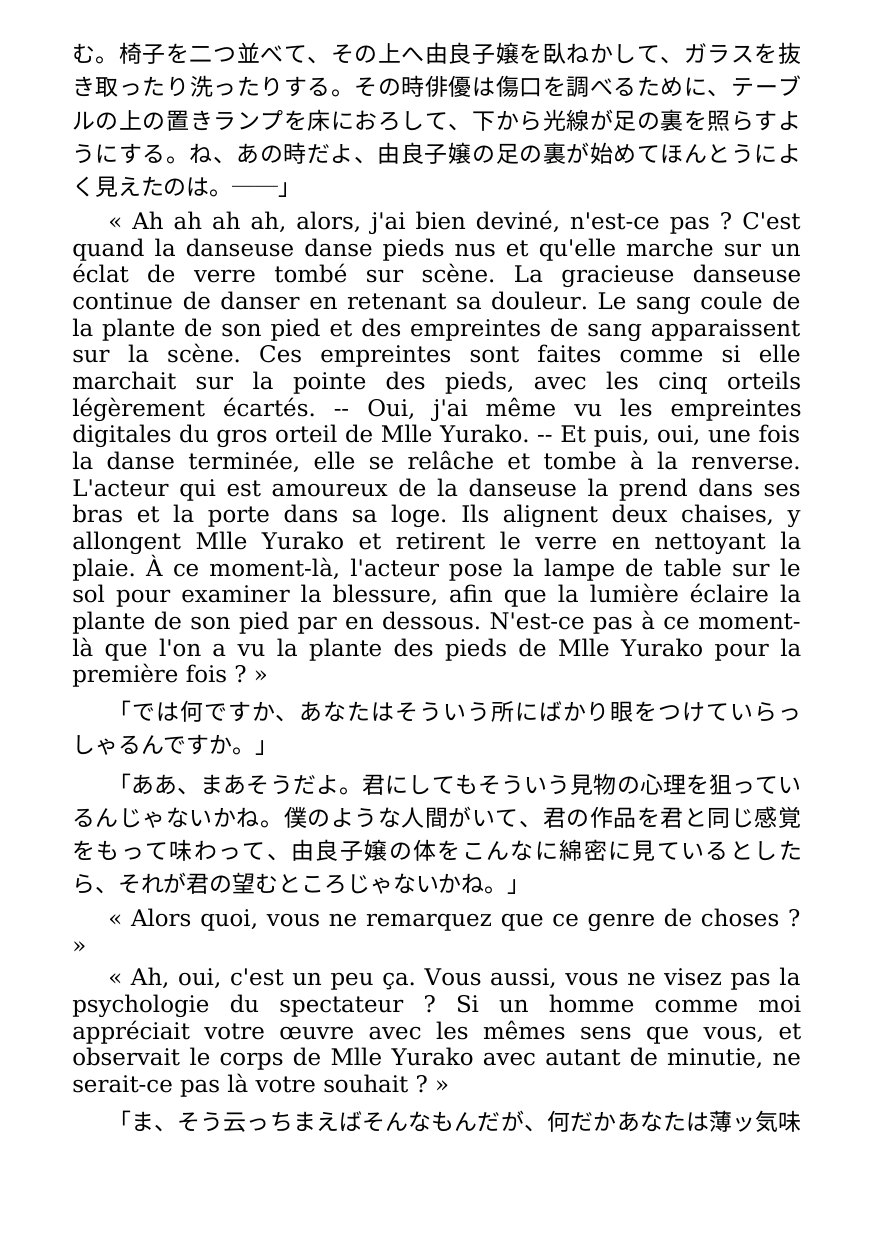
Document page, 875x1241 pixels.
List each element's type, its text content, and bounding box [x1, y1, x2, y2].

text む。椅子を二つ並べて、その上へ由良子嬢を臥ねかして、ガラスを抜き取ったり洗ったりする。その時俳優は傷口を調べるために、テーブルの上の置きランプを床におろして、下から光線が足の裏を照らすようにする。ね、あの時だよ、由良子嬢の足の裏が始めてほんとうによく見えたのは。──」 [72, 36, 802, 202]
text 「ああ、まあそうだよ。君にしてもそういう見物の心理を狙っているんじゃないかね。僕のような人間がいて、君の作品を君と同じ感覚をもって味わって、由良子嬢の体をこんなに綿密に見ているとしたら、それが君の望むところじゃないかね。」 [72, 766, 802, 899]
text « Alors quoi, vous ne remarquez que ce genre de choses ? » [72, 905, 802, 959]
text 「ま、そう云っちまえばそんなもんだが、何だかあなたは薄ッ気味 [72, 1104, 802, 1137]
text 「では何ですか、あなたはそういう所にばかり眼をつけていらっしゃるんですか。」 [72, 694, 802, 761]
text « Ah, oui, c'est un peu ça. Vous aussi, vous ne visez pas la psychologie du spectateur ? Si un homme comme moi appréciait votre œuvre avec les mêmes sens que vous, et observait le corps de Mlle Yurako avec autant de minutie, ne serait-ce pas là votre souhait ? » [72, 964, 802, 1098]
text « Ah ah ah ah, alors, j'ai bien deviné, n'est-ce pas ? C'est quand la danseuse danse pieds nus et qu'elle marche sur un éclat de verre tombé sur scène. La gracieuse danseuse continue de danser en retenant sa douleur. Le sang coule de la plante de son pied et des empreintes de sang apparaissent sur la scène. Ces empreintes sont faites comme si elle marchait sur la pointe des pieds, avec les cinq orteils légèrement écartés. -- Oui, j'ai même vu les empreintes digitales du gros orteil de Mlle Yurako. -- Et puis, oui, une fois la danse terminée, elle se relâche et tombe à la renverse. L'acteur qui est amoureux de la danseuse la prend dans ses bras et la porte dans sa loge. Ils alignent deux chaises, y allongent Mlle Yurako et retirent le verre en nettoyant la plaie. À ce moment-là, l'acteur pose la lampe de table sur le sol pour examiner la blessure, afin que la lumière éclaire la plante de son pied par en dessous. N'est-ce pas à ce moment-là que l'on a vu la plante des pieds de Mlle Yurako pour la première fois ? » [72, 208, 802, 688]
